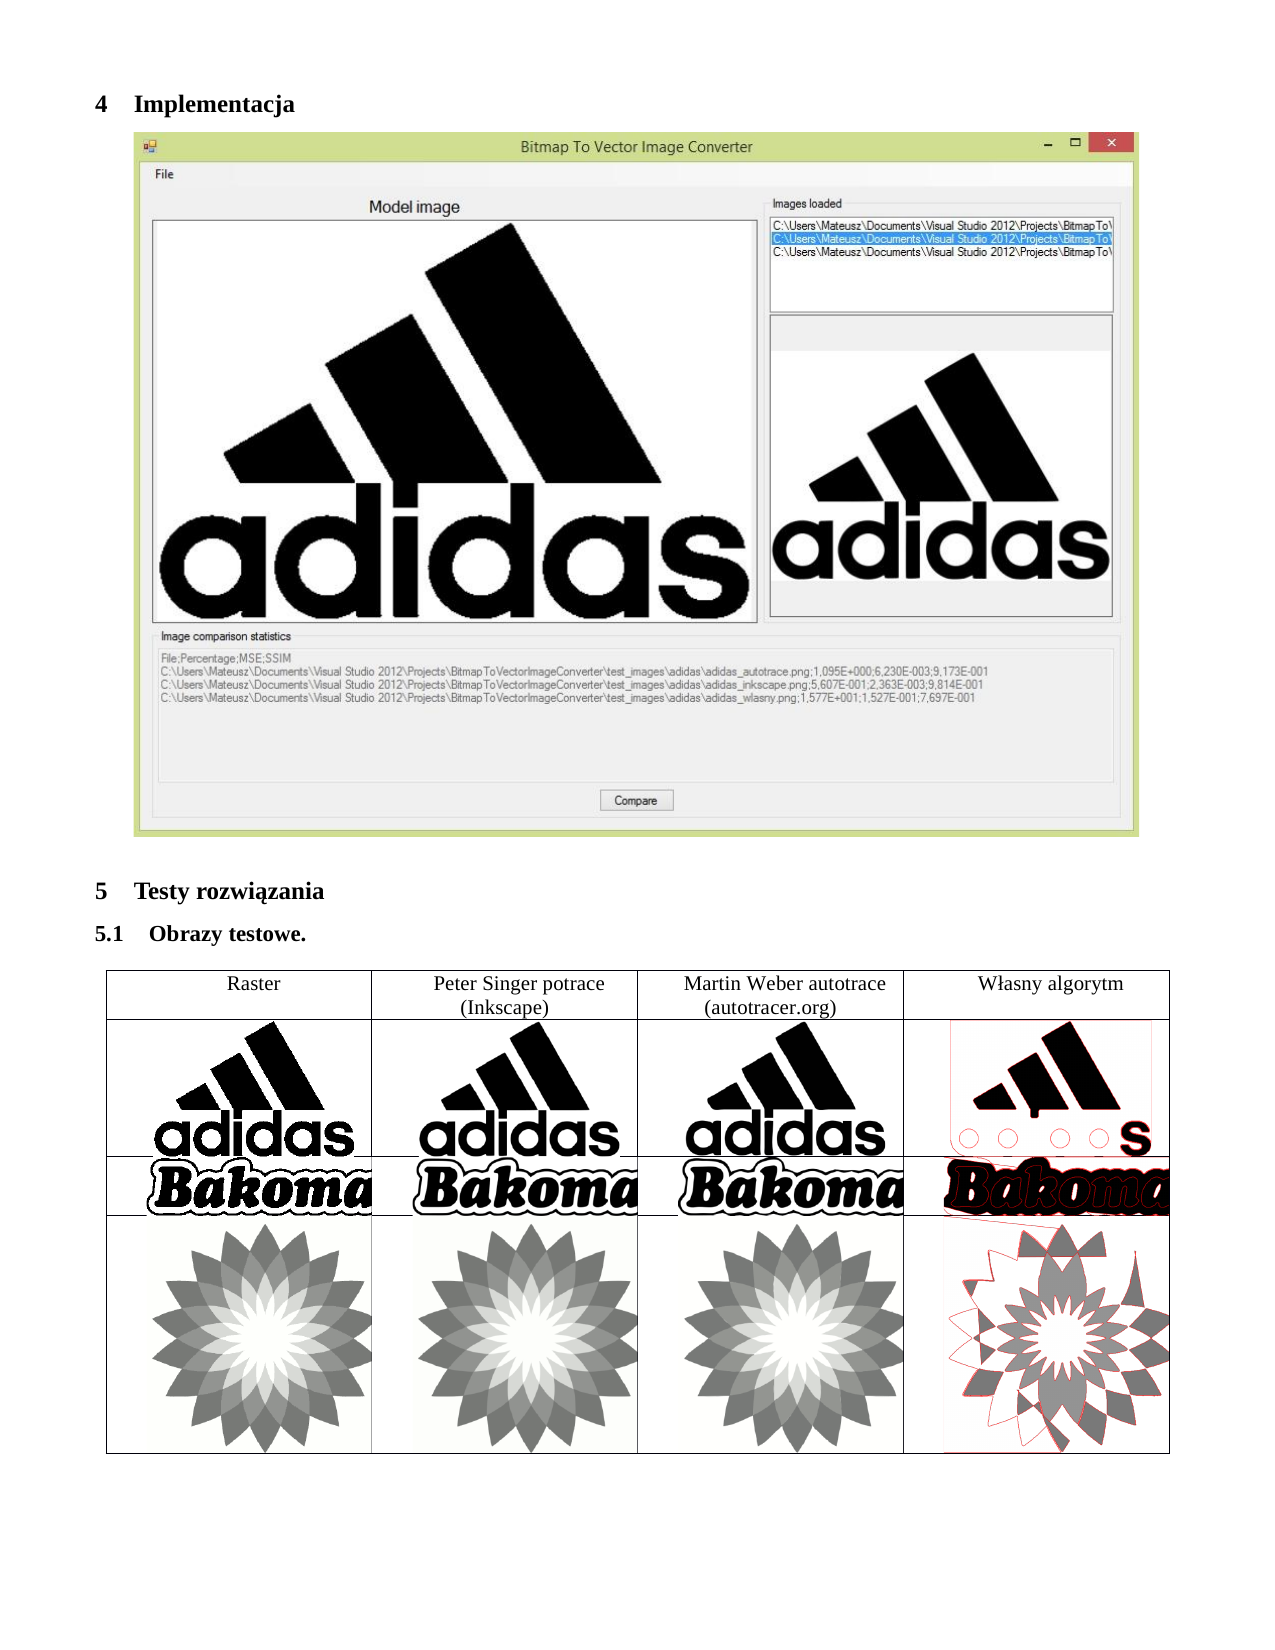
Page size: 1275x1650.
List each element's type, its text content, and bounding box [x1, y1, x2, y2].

table_cell [886, 1020, 903, 1156]
table_cell [107, 1216, 146, 1453]
subtitle Testy rozwiązania [88, 876, 613, 905]
table_cell [372, 1216, 412, 1453]
picture [412, 1020, 638, 1453]
table_cell [107, 1157, 146, 1215]
table_cell [638, 1216, 678, 1453]
table_cell [372, 1157, 412, 1215]
table_cell [638, 1157, 678, 1215]
table_header Martin Weber autotrace (autotracer.org) [638, 971, 903, 1019]
table_cell [107, 1020, 153, 1156]
table_cell [638, 1020, 684, 1156]
subtitle Implementacja [88, 88, 613, 118]
table_cell [904, 1157, 943, 1215]
picture [943, 1020, 1169, 1453]
table_header Peter Singer potrace (Inkscape) [372, 971, 637, 1019]
table_cell [354, 1020, 371, 1156]
picture [684, 1020, 886, 1156]
table_header Raster [107, 971, 371, 1019]
picture [146, 1020, 372, 1453]
table_cell [372, 1020, 418, 1156]
table_cell [904, 1020, 950, 1156]
table_cell [620, 1020, 637, 1156]
picture [133, 132, 1140, 837]
subtitle Obrazy testowe. [88, 919, 613, 946]
table_header Własny algorytm [904, 971, 1169, 1019]
table_cell [1152, 1020, 1169, 1156]
table_cell [904, 1216, 943, 1453]
picture [678, 1157, 904, 1453]
